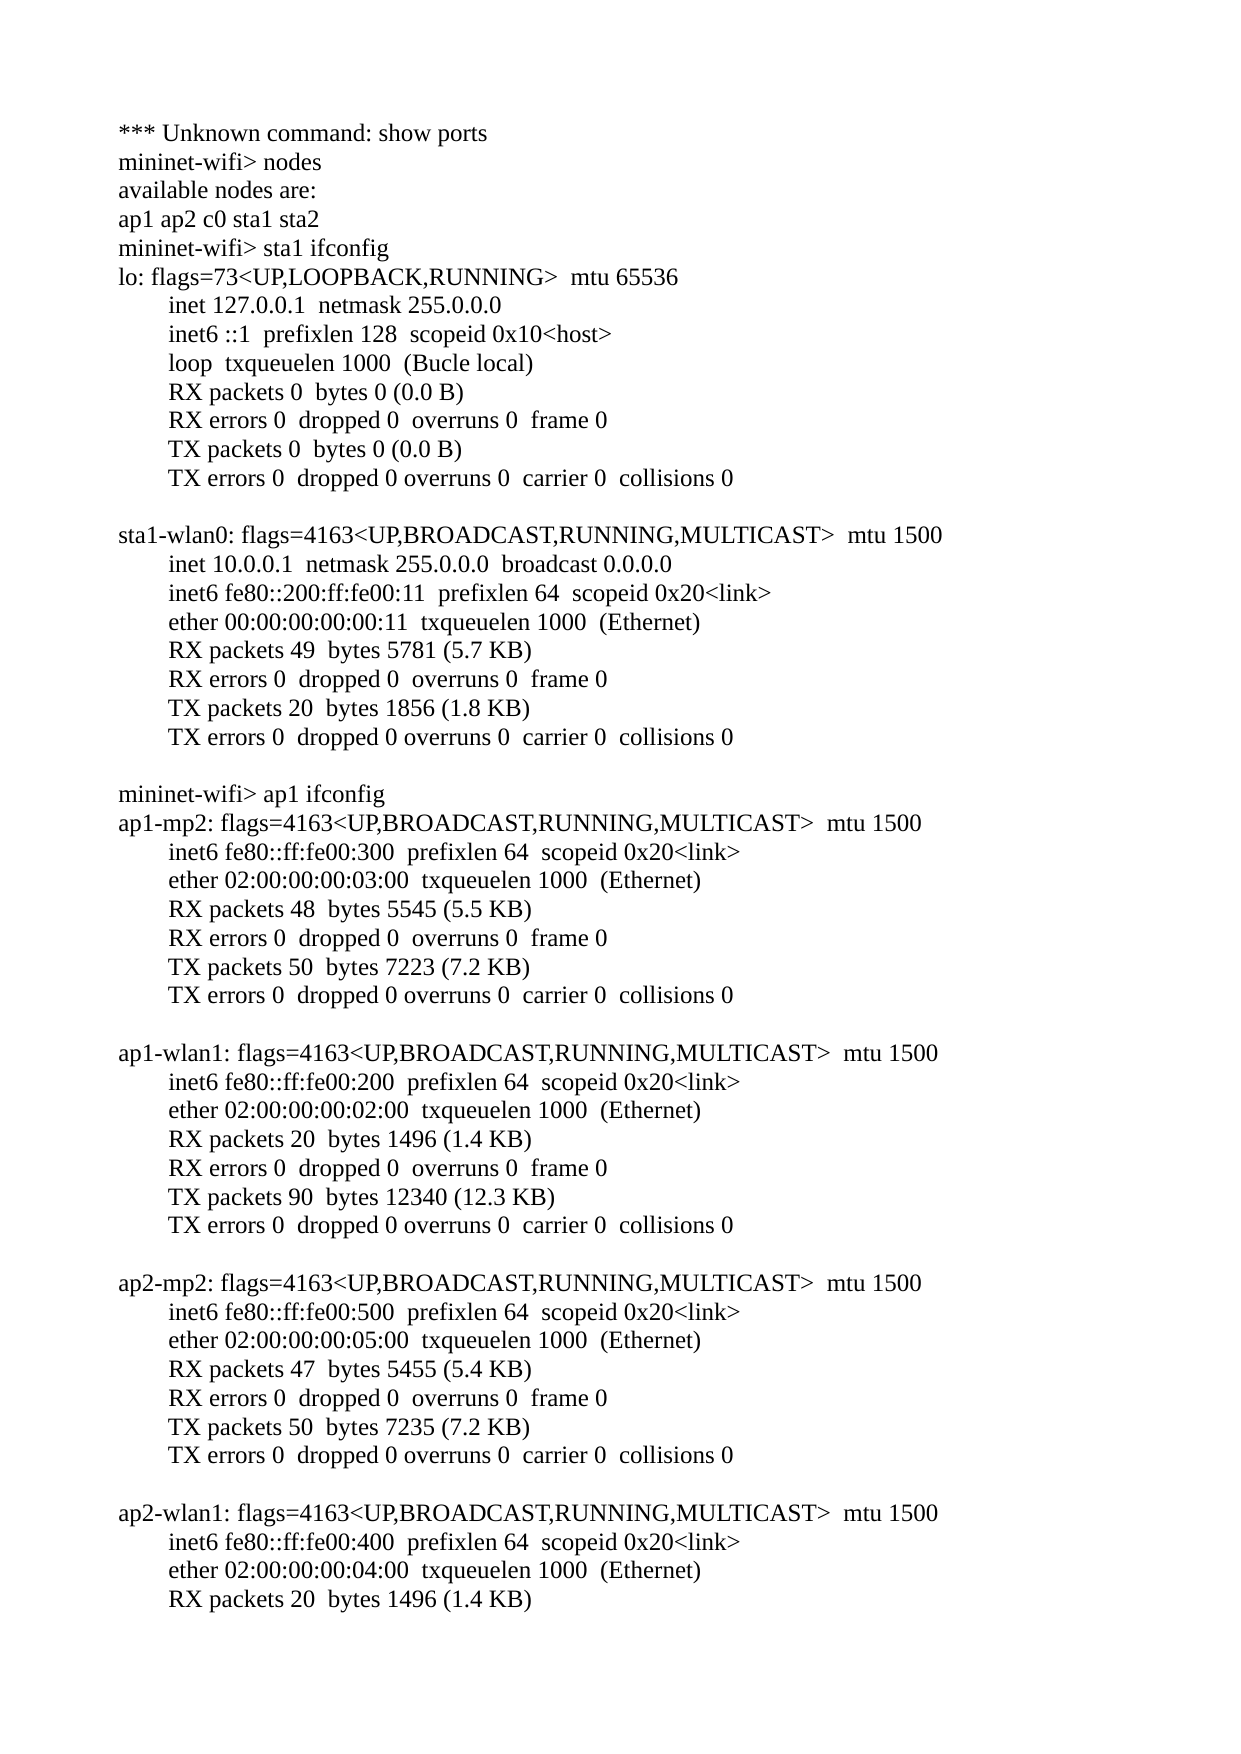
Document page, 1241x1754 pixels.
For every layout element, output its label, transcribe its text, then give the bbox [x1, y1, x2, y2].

text inet6 ::1 prefixlen 128 scopeid 0x10<host> [118, 319, 1122, 348]
text mininet-wifi> sta1 ifconfig [118, 233, 1122, 262]
text TX packets 20 bytes 1856 (1.8 KB) [118, 693, 1122, 722]
text inet6 fe80::ff:fe00:200 prefixlen 64 scopeid 0x20<link> [118, 1067, 1122, 1096]
text TX errors 0 dropped 0 overruns 0 carrier 0 collisions 0 [118, 981, 1122, 1009]
text ap2-wlan1: flags=4163<UP,BROADCAST,RUNNING,MULTICAST> mtu 1500 [118, 1498, 1122, 1527]
text inet6 fe80::ff:fe00:300 prefixlen 64 scopeid 0x20<link> [118, 837, 1122, 866]
text TX errors 0 dropped 0 overruns 0 carrier 0 collisions 0 [118, 1211, 1122, 1239]
text ap1-wlan1: flags=4163<UP,BROADCAST,RUNNING,MULTICAST> mtu 1500 [118, 1038, 1122, 1067]
text ether 02:00:00:00:04:00 txqueuelen 1000 (Ethernet) [118, 1556, 1122, 1584]
text inet6 fe80::ff:fe00:500 prefixlen 64 scopeid 0x20<link> [118, 1297, 1122, 1326]
text TX packets 50 bytes 7223 (7.2 KB) [118, 952, 1122, 981]
text loop txqueuelen 1000 (Bucle local) [118, 348, 1122, 377]
text ap2-mp2: flags=4163<UP,BROADCAST,RUNNING,MULTICAST> mtu 1500 [118, 1268, 1122, 1297]
text inet 10.0.0.1 netmask 255.0.0.0 broadcast 0.0.0.0 [118, 549, 1122, 578]
text sta1-wlan0: flags=4163<UP,BROADCAST,RUNNING,MULTICAST> mtu 1500 [118, 521, 1122, 549]
text ap1-mp2: flags=4163<UP,BROADCAST,RUNNING,MULTICAST> mtu 1500 [118, 808, 1122, 837]
text TX packets 0 bytes 0 (0.0 B) [118, 434, 1122, 463]
text ap1 ap2 c0 sta1 sta2 [118, 204, 1122, 233]
text RX packets 47 bytes 5455 (5.4 KB) [118, 1354, 1122, 1383]
text TX packets 50 bytes 7235 (7.2 KB) [118, 1412, 1122, 1441]
text ether 02:00:00:00:03:00 txqueuelen 1000 (Ethernet) [118, 866, 1122, 894]
text RX errors 0 dropped 0 overruns 0 frame 0 [118, 1153, 1122, 1182]
text RX packets 0 bytes 0 (0.0 B) [118, 377, 1122, 406]
text inet6 fe80::ff:fe00:400 prefixlen 64 scopeid 0x20<link> [118, 1527, 1122, 1556]
text RX errors 0 dropped 0 overruns 0 frame 0 [118, 923, 1122, 952]
text TX packets 90 bytes 12340 (12.3 KB) [118, 1182, 1122, 1211]
text mininet-wifi> nodes [118, 147, 1122, 176]
text RX packets 20 bytes 1496 (1.4 KB) [118, 1584, 1122, 1613]
text inet 127.0.0.1 netmask 255.0.0.0 [118, 291, 1122, 319]
text TX errors 0 dropped 0 overruns 0 carrier 0 collisions 0 [118, 463, 1122, 492]
text available nodes are: [118, 176, 1122, 204]
text RX errors 0 dropped 0 overruns 0 frame 0 [118, 406, 1122, 434]
text RX packets 49 bytes 5781 (5.7 KB) [118, 636, 1122, 664]
text RX packets 48 bytes 5545 (5.5 KB) [118, 894, 1122, 923]
text ether 02:00:00:00:05:00 txqueuelen 1000 (Ethernet) [118, 1326, 1122, 1354]
text lo: flags=73<UP,LOOPBACK,RUNNING> mtu 65536 [118, 262, 1122, 291]
text ether 00:00:00:00:00:11 txqueuelen 1000 (Ethernet) [118, 607, 1122, 636]
text RX errors 0 dropped 0 overruns 0 frame 0 [118, 1383, 1122, 1412]
text RX packets 20 bytes 1496 (1.4 KB) [118, 1124, 1122, 1153]
text TX errors 0 dropped 0 overruns 0 carrier 0 collisions 0 [118, 1441, 1122, 1469]
text ether 02:00:00:00:02:00 txqueuelen 1000 (Ethernet) [118, 1096, 1122, 1124]
text RX errors 0 dropped 0 overruns 0 frame 0 [118, 664, 1122, 693]
text inet6 fe80::200:ff:fe00:11 prefixlen 64 scopeid 0x20<link> [118, 578, 1122, 607]
text mininet-wifi> ap1 ifconfig [118, 779, 1122, 808]
text TX errors 0 dropped 0 overruns 0 carrier 0 collisions 0 [118, 722, 1122, 751]
text *** Unknown command: show ports [118, 118, 1122, 147]
